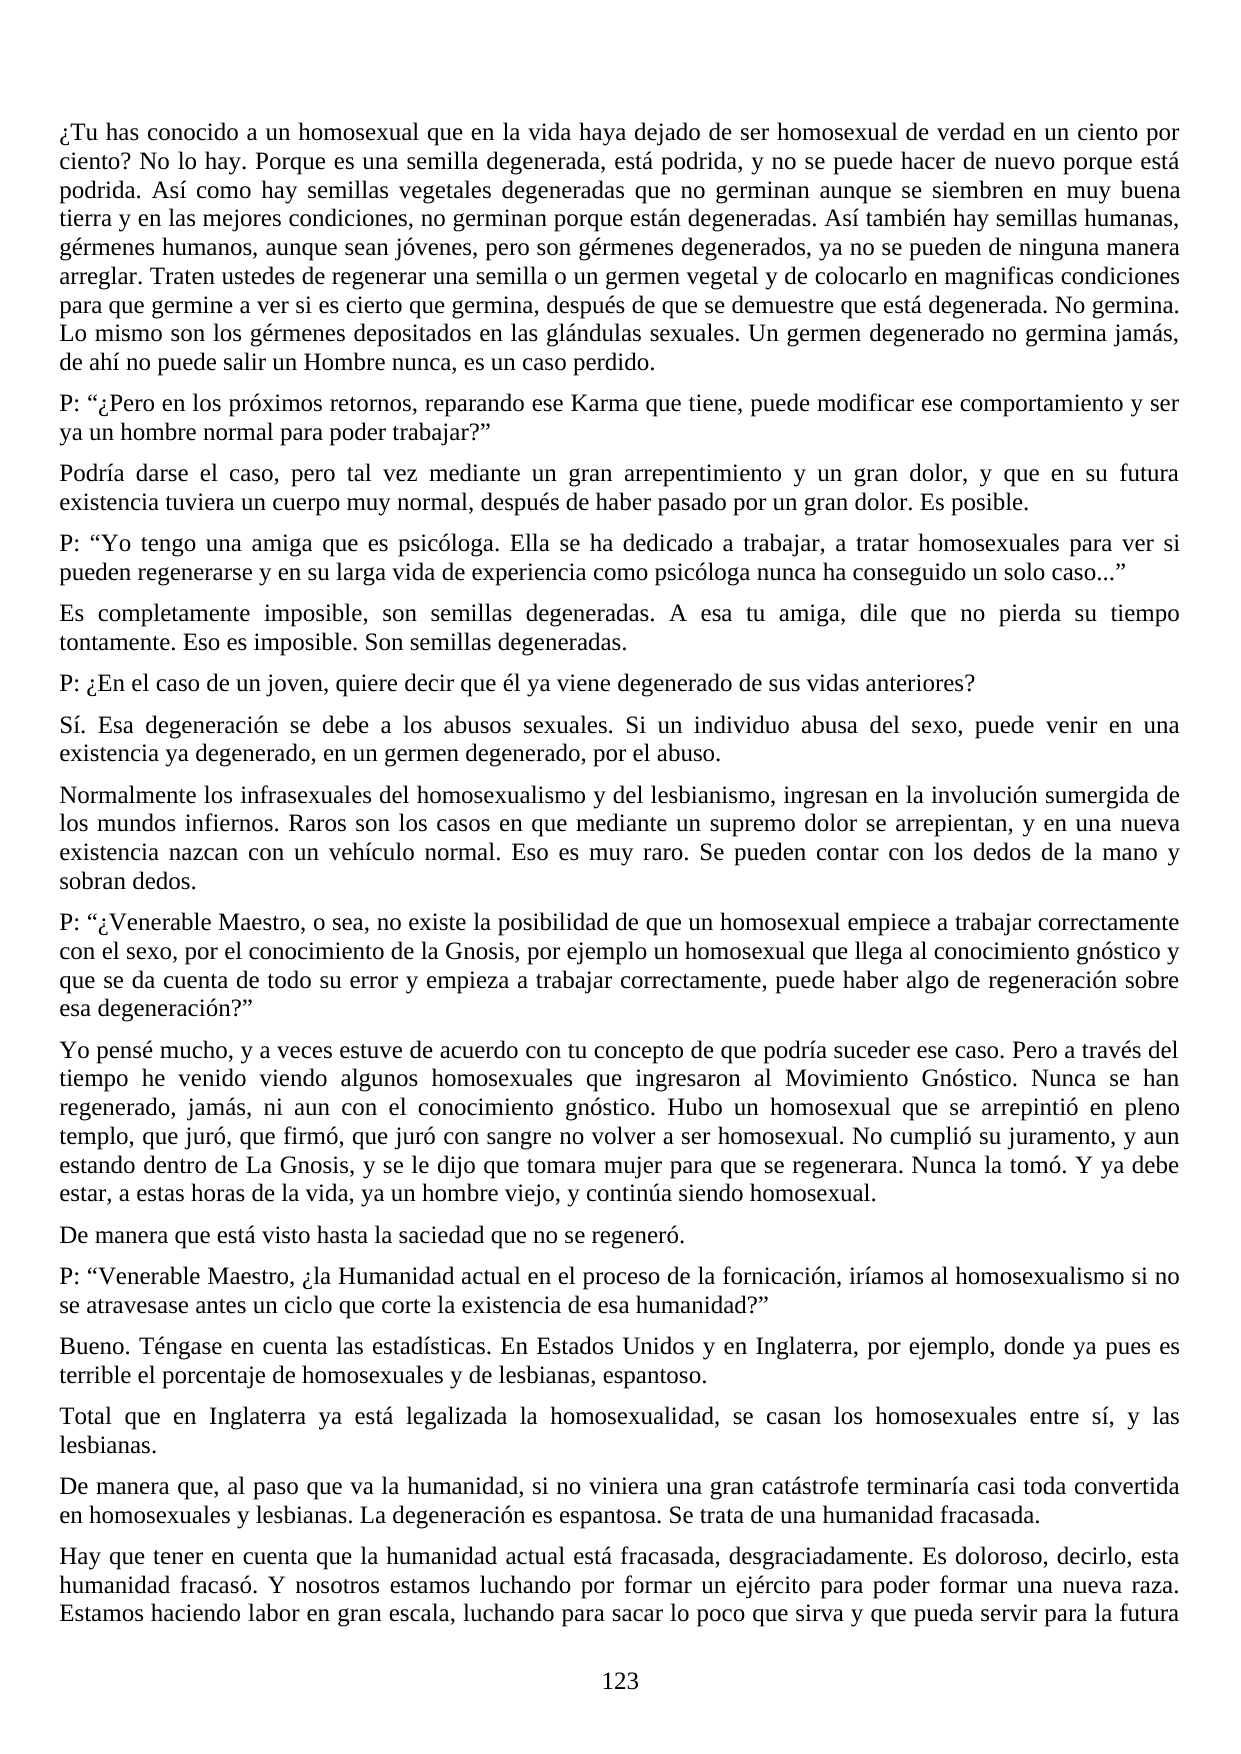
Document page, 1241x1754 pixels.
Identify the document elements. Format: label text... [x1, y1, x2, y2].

text Hay que tener en cuenta que la humanidad actual está fracasada, desgraciadamente. Es doloroso, decirlo, esta humanidad fracasó. Y nosotros estamos luchando por formar un ejército para poder formar una nueva raza. Estamos haciendo labor en gran escala, luchando para sacar lo poco que sirva y que pueda servir para la futura [59, 1541, 1181, 1627]
text P: “Yo tengo una amiga que es psicóloga. Ella se ha dedicado a trabajar, a tratar homosexuales para ver si pueden regenerarse y en su larga vida de experiencia como psicóloga nunca ha conseguido un solo caso...” [59, 528, 1181, 586]
text Total que en Inglaterra ya está legalizada la homosexualidad, se casan los homosexuales entre sí, y las lesbianas. [59, 1401, 1181, 1458]
text Bueno. Téngase en cuenta las estadísticas. En Estados Unidos y en Inglaterra, por ejemplo, donde ya pues es terrible el porcentaje de homosexuales y de lesbianas, espantoso. [59, 1331, 1181, 1388]
text ¿Tu has conocido a un homosexual que en la vida haya dejado de ser homosexual de verdad en un ciento por ciento? No lo hay. Porque es una semilla degenerada, está podrida, y no se puede hacer de nuevo porque está podrida. Así como hay semillas vegetales degeneradas que no germinan aunque se siembren en muy buena tierra y en las mejores condiciones, no germinan porque están degeneradas. Así también hay semillas humanas, gérmenes humanos, aunque sean jóvenes, pero son gérmenes degenerados, ya no se pueden de ninguna manera arreglar. Traten ustedes de regenerar una semilla o un germen vegetal y de colocarlo en magnificas condiciones para que germine a ver si es cierto que germina, después de que se demuestre que está degenerada. No germina. Lo mismo son los gérmenes depositados en las glándulas sexuales. Un germen degenerado no germina jamás, de ahí no puede salir un Hombre nunca, es un caso perdido. [59, 117, 1181, 376]
text Sí. Esa degeneración se debe a los abusos sexuales. Si un individuo abusa del sexo, puede venir en una existencia ya degenerado, en un germen degenerado, por el abuso. [59, 710, 1181, 767]
text P: ¿En el caso de un joven, quiere decir que él ya viene degenerado de sus vidas anteriores? [59, 668, 1181, 697]
text Es completamente imposible, son semillas degeneradas. A esa tu amiga, dile que no pierda su tiempo tontamente. Eso es imposible. Son semillas degeneradas. [59, 598, 1181, 656]
text Normalmente los infrasexuales del homosexualismo y del lesbianismo, ingresan en la involución sumergida de los mundos infiernos. Raros son los casos en que mediante un supremo dolor se arrepientan, y en una nueva existencia nazcan con un vehículo normal. Eso es muy raro. Se pueden contar con los dedos de la mano y sobran dedos. [59, 780, 1181, 895]
text De manera que está visto hasta la saciedad que no se regeneró. [59, 1220, 1181, 1248]
text Yo pensé mucho, y a veces estuve de acuerdo con tu concepto de que podría suceder ese caso. Pero a través del tiempo he venido viendo algunos homosexuales que ingresaron al Movimiento Gnóstico. Nunca se han regenerado, jamás, ni aun con el conocimiento gnóstico. Hubo un homosexual que se arrepintió en pleno templo, que juró, que firmó, que juró con sangre no volver a ser homosexual. No cumplió su juramento, y aun estando dentro de La Gnosis, y se le dijo que tomara mujer para que se regenerara. Nunca la tomó. Y ya debe estar, a estas horas de la vida, ya un hombre viejo, y continúa siendo homosexual. [59, 1035, 1181, 1207]
text Podría darse el caso, pero tal vez mediante un gran arrepentimiento y un gran dolor, y que en su futura existencia tuviera un cuerpo muy normal, después de haber pasado por un gran dolor. Es posible. [59, 458, 1181, 516]
text P: “¿Pero en los próximos retornos, reparando ese Karma que tiene, puede modificar ese comportamiento y ser ya un hombre normal para poder trabajar?” [59, 388, 1181, 446]
text De manera que, al paso que va la humanidad, si no viniera una gran catástrofe terminaría casi toda convertida en homosexuales y lesbianas. La degeneración es espantosa. Se trata de una humanidad fracasada. [59, 1471, 1181, 1528]
text P: “Venerable Maestro, ¿la Humanidad actual en el proceso de la fornicación, iríamos al homosexualismo si no se atravesase antes un ciclo que corte la existencia de esa humanidad?” [59, 1261, 1181, 1318]
text P: “¿Venerable Maestro, o sea, no existe la posibilidad de que un homosexual empiece a trabajar correctamente con el sexo, por el conocimiento de la Gnosis, por ejemplo un homosexual que llega al conocimiento gnóstico y que se da cuenta de todo su error y empieza a trabajar correctamente, puede haber algo de regeneración sobre esa degeneración?” [59, 907, 1181, 1022]
